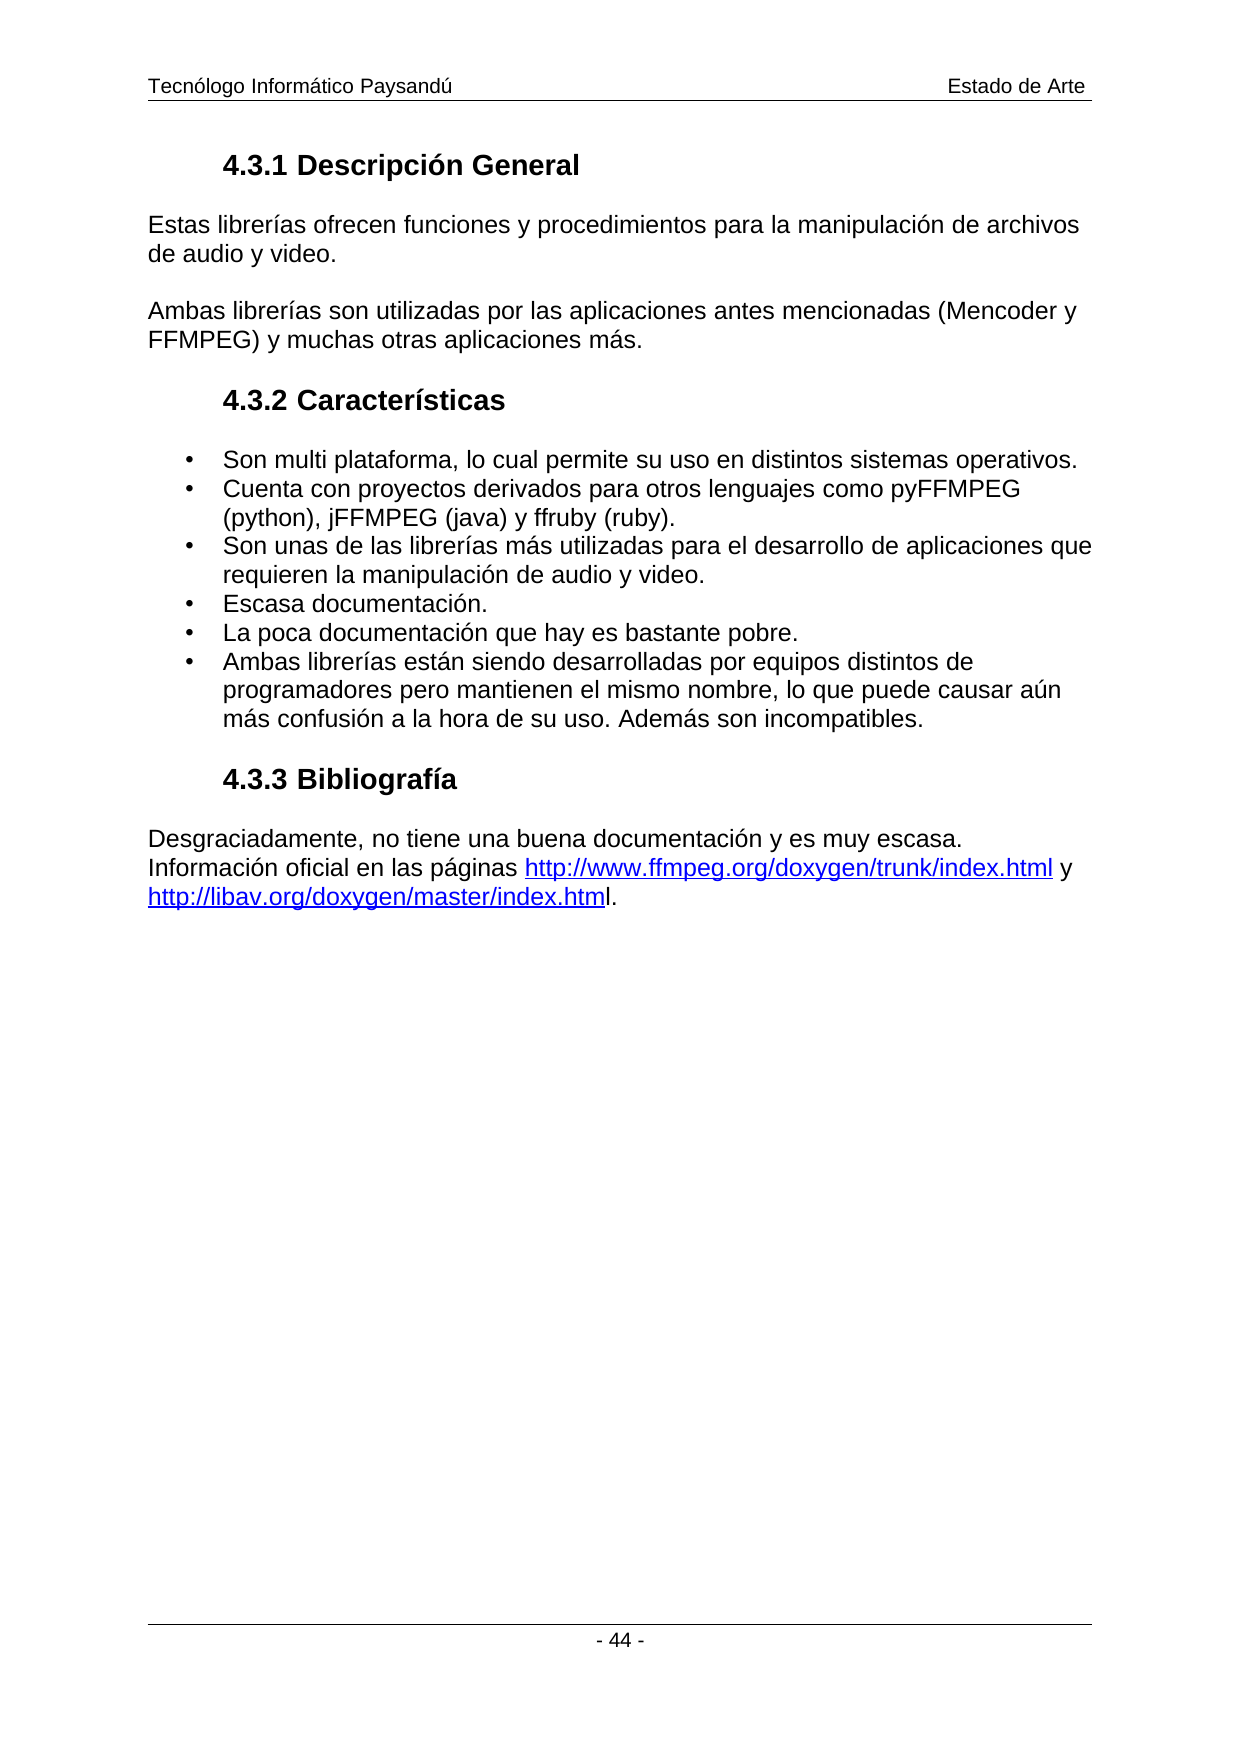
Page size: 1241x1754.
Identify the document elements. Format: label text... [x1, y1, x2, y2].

text Desgraciadamente, no tiene una buena documentación y es muy escasa. [148, 824, 1092, 853]
list Son multi plataforma, lo cual permite su uso en distintos sistemas operativos. [185, 445, 1092, 474]
text Información oficial en las páginas http://www.ffmpeg.org/doxygen/trunk/index.html y http://libav.org/doxygen/master/index.html. [148, 853, 1092, 910]
subtitle Bibliografía [223, 762, 1092, 795]
list La poca documentación que hay es bastante pobre. [185, 618, 1092, 647]
list Cuenta con proyectos derivados para otros lenguajes como pyFFMPEG (python), jFFMPEG (java) y ffruby (ruby). [185, 474, 1092, 531]
subtitle Descripción General [223, 148, 1092, 181]
list Ambas librerías están siendo desarrolladas por equipos distintos de programadores pero mantienen el mismo nombre, lo que puede causar aún más confusión a la hora de su uso. Además son incompatibles. [185, 647, 1092, 733]
list Escasa documentación. [185, 589, 1092, 618]
text Estas librerías ofrecen funciones y procedimientos para la manipulación de archivos de audio y video. [148, 210, 1092, 267]
text Ambas librerías son utilizadas por las aplicaciones antes mencionadas (Mencoder y FFMPEG) y muchas otras aplicaciones más. [148, 296, 1092, 354]
list Son unas de las librerías más utilizadas para el desarrollo de aplicaciones que requieren la manipulación de audio y video. [185, 531, 1092, 589]
subtitle Características [223, 382, 1092, 416]
